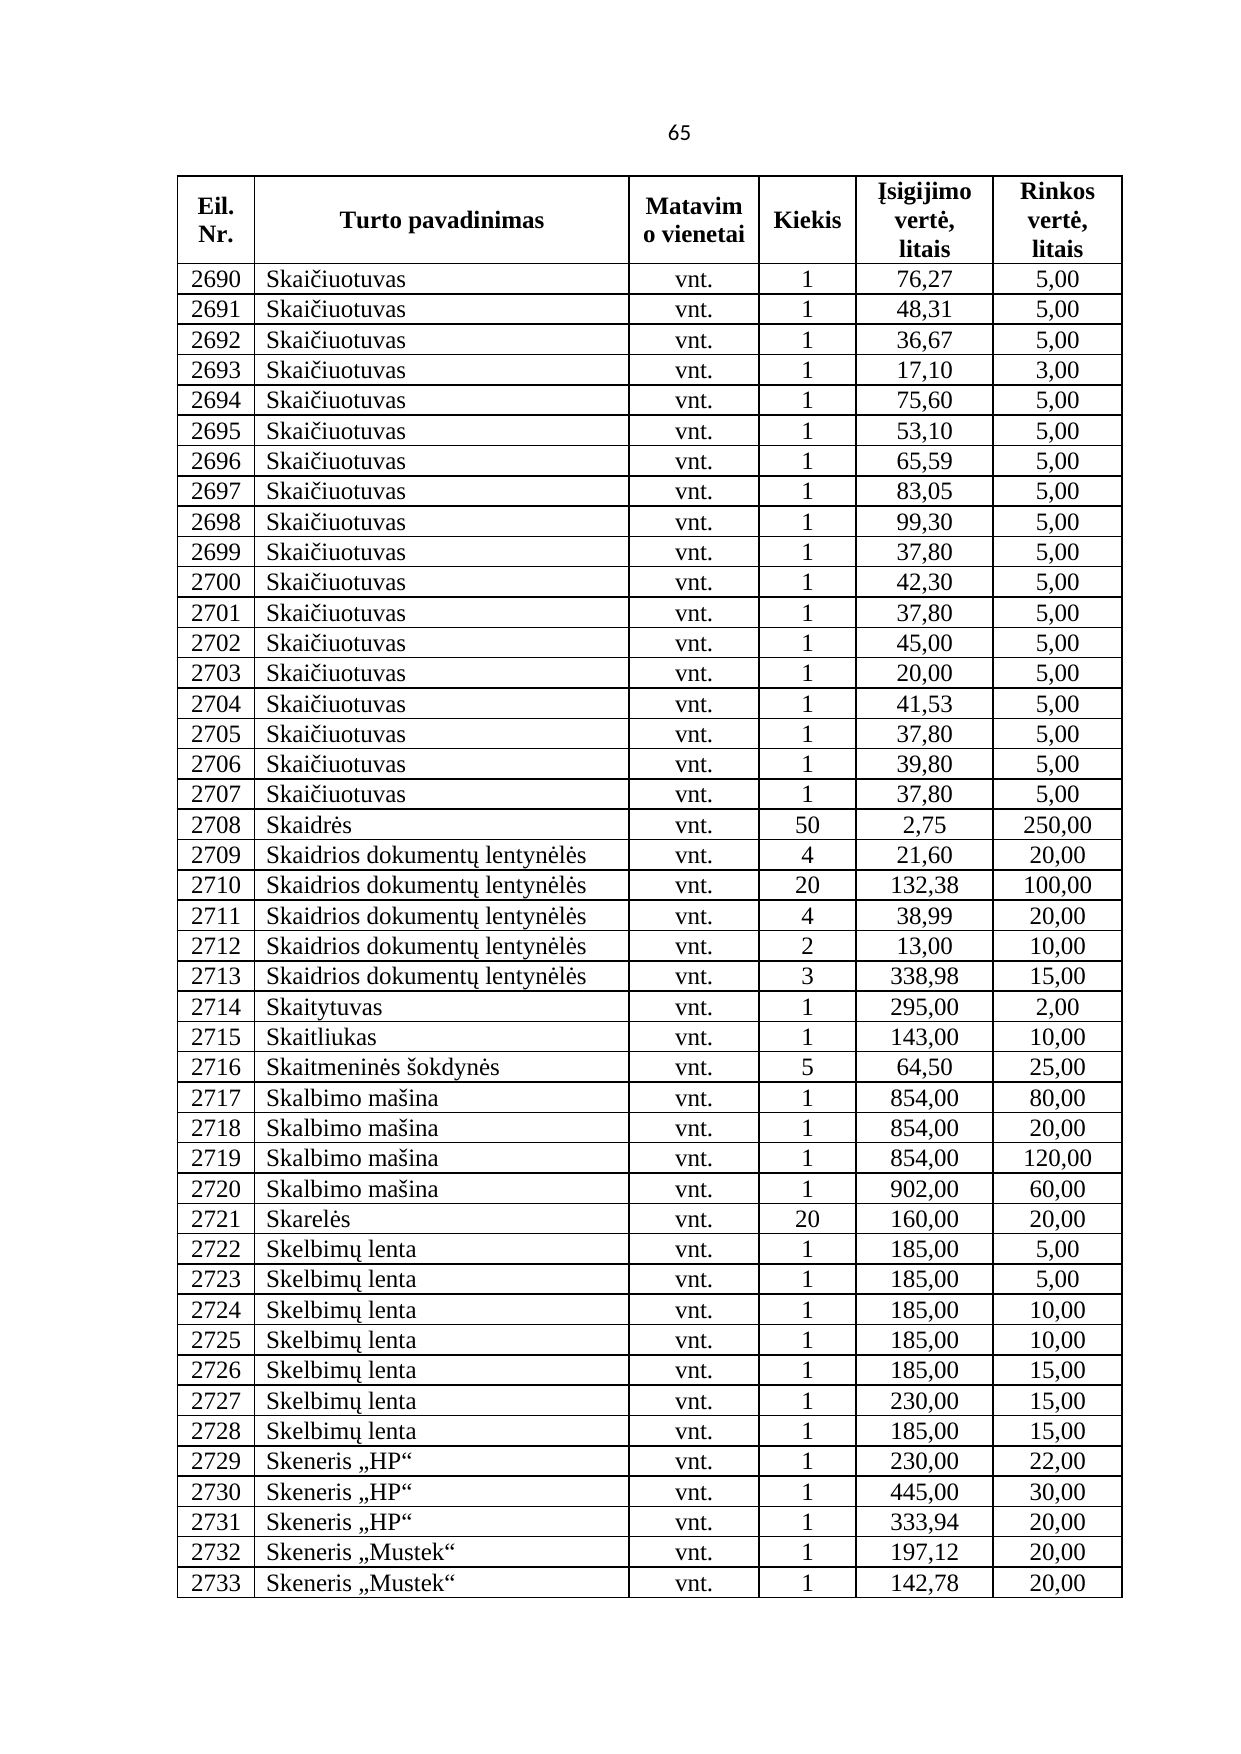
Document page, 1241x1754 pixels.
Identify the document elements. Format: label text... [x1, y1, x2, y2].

table_cell Skalbimo mašina [255, 1083, 628, 1111]
table_cell 2,00 [994, 992, 1121, 1021]
table_cell 83,05 [857, 477, 992, 505]
table_cell 445,00 [857, 1477, 992, 1506]
table_cell 3 [760, 962, 855, 990]
table_cell Skelbimų lenta [255, 1386, 628, 1414]
table_cell vnt. [630, 871, 758, 899]
table_cell 2720 [178, 1174, 254, 1202]
table_cell vnt. [630, 1537, 758, 1566]
table_cell 15,00 [994, 1386, 1121, 1414]
table_cell Skelbimų lenta [255, 1265, 628, 1293]
table_cell 64,50 [857, 1052, 992, 1081]
table_cell 338,98 [857, 962, 992, 990]
table_cell 5,00 [994, 1234, 1121, 1263]
table_cell 2690 [178, 264, 254, 293]
table_cell 5,00 [994, 658, 1121, 687]
table_cell 1 [760, 537, 855, 566]
table_cell 185,00 [857, 1325, 992, 1354]
table_cell Skaičiuotuvas [255, 386, 628, 414]
table_cell 2705 [178, 719, 254, 748]
table_cell 2719 [178, 1143, 254, 1172]
table_cell 20,00 [994, 1507, 1121, 1536]
table_cell Skaičiuotuvas [255, 780, 628, 808]
table_cell 1 [760, 1234, 855, 1263]
table_cell vnt. [630, 1083, 758, 1111]
table_cell 41,53 [857, 689, 992, 717]
table_cell 20,00 [857, 658, 992, 687]
table_cell Skaičiuotuvas [255, 295, 628, 323]
table_cell Skaičiuotuvas [255, 719, 628, 748]
table_cell 1 [760, 1447, 855, 1475]
table_cell 1 [760, 719, 855, 748]
table_cell Skaičiuotuvas [255, 598, 628, 626]
table_cell vnt. [630, 962, 758, 990]
table_cell 80,00 [994, 1083, 1121, 1111]
table_cell 48,31 [857, 295, 992, 323]
table_cell 132,38 [857, 871, 992, 899]
table_cell Skaičiuotuvas [255, 446, 628, 475]
table_cell 4 [760, 840, 855, 869]
table_cell Skaičiuotuvas [255, 507, 628, 536]
table_cell 2727 [178, 1386, 254, 1414]
table_cell 10,00 [994, 1022, 1121, 1051]
table_cell vnt. [630, 1265, 758, 1293]
table_header Kiekis [760, 177, 855, 263]
table_cell 2726 [178, 1356, 254, 1384]
table_cell Skelbimų lenta [255, 1325, 628, 1354]
table_cell 2714 [178, 992, 254, 1021]
table_cell 1 [760, 598, 855, 626]
table_cell 20,00 [994, 1204, 1121, 1233]
table_cell 5,00 [994, 598, 1121, 626]
table_cell 185,00 [857, 1295, 992, 1324]
table_cell 1 [760, 446, 855, 475]
table_cell vnt. [630, 598, 758, 626]
table_cell 185,00 [857, 1265, 992, 1293]
table_cell 1 [760, 355, 855, 384]
table_cell 1 [760, 749, 855, 778]
table_cell 1 [760, 1325, 855, 1354]
table_cell vnt. [630, 689, 758, 717]
table_cell 2708 [178, 810, 254, 839]
table_cell 1 [760, 1295, 855, 1324]
table_cell 854,00 [857, 1083, 992, 1111]
table_cell Skaičiuotuvas [255, 749, 628, 778]
table_cell vnt. [630, 931, 758, 960]
table_cell 2713 [178, 962, 254, 990]
table_cell 2721 [178, 1204, 254, 1233]
table_header Įsigijimo vertė, litais [857, 177, 992, 263]
table_cell vnt. [630, 1143, 758, 1172]
table_cell Skelbimų lenta [255, 1295, 628, 1324]
table_cell 2 [760, 931, 855, 960]
table_cell 5,00 [994, 628, 1121, 657]
table_cell 37,80 [857, 598, 992, 626]
table_cell 2732 [178, 1537, 254, 1566]
table_cell 10,00 [994, 931, 1121, 960]
table_cell 2712 [178, 931, 254, 960]
table_cell vnt. [630, 1295, 758, 1324]
table_cell 1 [760, 1022, 855, 1051]
table_cell 2718 [178, 1113, 254, 1142]
table_cell 2706 [178, 749, 254, 778]
table_cell 38,99 [857, 901, 992, 929]
table_cell 2731 [178, 1507, 254, 1536]
table_cell vnt. [630, 840, 758, 869]
table_cell 2723 [178, 1265, 254, 1293]
table_cell 1 [760, 1113, 855, 1142]
table_cell Skaidrios dokumentų lentynėlės [255, 840, 628, 869]
table_cell Skaidrės [255, 810, 628, 839]
table_cell 2722 [178, 1234, 254, 1263]
table_cell vnt. [630, 1325, 758, 1354]
table_cell 37,80 [857, 780, 992, 808]
table_cell Skalbimo mašina [255, 1113, 628, 1142]
table_cell vnt. [630, 507, 758, 536]
table_cell Skaičiuotuvas [255, 689, 628, 717]
table_cell Skeneris „Mustek“ [255, 1568, 628, 1596]
table_header Rinkos vertė, litais [994, 177, 1121, 263]
table_cell 5,00 [994, 446, 1121, 475]
table_cell 20,00 [994, 1113, 1121, 1142]
table_cell 17,10 [857, 355, 992, 384]
table_cell 60,00 [994, 1174, 1121, 1202]
table_cell vnt. [630, 749, 758, 778]
table_cell 20 [760, 1204, 855, 1233]
table_cell Skeneris „Mustek“ [255, 1537, 628, 1566]
table_cell 2698 [178, 507, 254, 536]
table_cell 2697 [178, 477, 254, 505]
table_cell 295,00 [857, 992, 992, 1021]
table_cell 1 [760, 264, 855, 293]
table_cell 1 [760, 1537, 855, 1566]
table_cell 185,00 [857, 1416, 992, 1445]
table_cell 1 [760, 992, 855, 1021]
table_cell vnt. [630, 628, 758, 657]
table_cell 143,00 [857, 1022, 992, 1051]
table_cell 2707 [178, 780, 254, 808]
table_cell vnt. [630, 1477, 758, 1506]
table_cell vnt. [630, 386, 758, 414]
table_cell Skaičiuotuvas [255, 416, 628, 444]
table_cell 2704 [178, 689, 254, 717]
table_cell 2716 [178, 1052, 254, 1081]
table_cell Skaičiuotuvas [255, 264, 628, 293]
table_cell 50 [760, 810, 855, 839]
table_cell 2709 [178, 840, 254, 869]
table_cell vnt. [630, 1568, 758, 1596]
table_cell 120,00 [994, 1143, 1121, 1172]
table_cell 1 [760, 1265, 855, 1293]
table_cell Skeneris „HP“ [255, 1447, 628, 1475]
table_cell Skaičiuotuvas [255, 537, 628, 566]
table_cell 2733 [178, 1568, 254, 1596]
table_cell 1 [760, 689, 855, 717]
table_cell 5,00 [994, 386, 1121, 414]
table_cell 2701 [178, 598, 254, 626]
table_cell vnt. [630, 446, 758, 475]
table_cell Skaitytuvas [255, 992, 628, 1021]
table_cell 5,00 [994, 295, 1121, 323]
table_cell vnt. [630, 1052, 758, 1081]
table_cell 99,30 [857, 507, 992, 536]
table_cell 5,00 [994, 1265, 1121, 1293]
table_cell 854,00 [857, 1143, 992, 1172]
table_cell 2692 [178, 325, 254, 354]
table_cell 20,00 [994, 901, 1121, 929]
table_cell 4 [760, 901, 855, 929]
table_cell 25,00 [994, 1052, 1121, 1081]
table_cell Skaičiuotuvas [255, 355, 628, 384]
table_cell Skeneris „HP“ [255, 1507, 628, 1536]
table_cell vnt. [630, 416, 758, 444]
table_cell 2715 [178, 1022, 254, 1051]
table_cell 5,00 [994, 477, 1121, 505]
table_cell 20,00 [994, 840, 1121, 869]
table_cell vnt. [630, 1174, 758, 1202]
table_cell vnt. [630, 901, 758, 929]
table_cell Skeneris „HP“ [255, 1477, 628, 1506]
table_cell 20,00 [994, 1537, 1121, 1566]
table_cell 230,00 [857, 1447, 992, 1475]
table_cell 2730 [178, 1477, 254, 1506]
table_cell Skelbimų lenta [255, 1416, 628, 1445]
table_cell 2717 [178, 1083, 254, 1111]
table_cell 2700 [178, 567, 254, 596]
table_cell vnt. [630, 1356, 758, 1384]
table_cell 21,60 [857, 840, 992, 869]
table_cell Skarelės [255, 1204, 628, 1233]
table_cell 142,78 [857, 1568, 992, 1596]
table_cell vnt. [630, 1386, 758, 1414]
table_cell 2699 [178, 537, 254, 566]
table_cell 20,00 [994, 1568, 1121, 1596]
table_cell 250,00 [994, 810, 1121, 839]
table_cell 1 [760, 1416, 855, 1445]
table_cell 1 [760, 507, 855, 536]
table_cell 2,75 [857, 810, 992, 839]
table_cell 333,94 [857, 1507, 992, 1536]
table_cell Skaičiuotuvas [255, 567, 628, 596]
table_cell 15,00 [994, 962, 1121, 990]
table_cell 185,00 [857, 1234, 992, 1263]
table_cell 5,00 [994, 264, 1121, 293]
table_cell 45,00 [857, 628, 992, 657]
table_cell 2725 [178, 1325, 254, 1354]
table_cell Skaidrios dokumentų lentynėlės [255, 901, 628, 929]
table_cell 5,00 [994, 567, 1121, 596]
table_cell 1 [760, 1356, 855, 1384]
table_cell vnt. [630, 355, 758, 384]
table_cell 1 [760, 1174, 855, 1202]
table_cell vnt. [630, 477, 758, 505]
table_cell 22,00 [994, 1447, 1121, 1475]
table_cell 15,00 [994, 1356, 1121, 1384]
table_cell 53,10 [857, 416, 992, 444]
table_cell vnt. [630, 658, 758, 687]
table_cell 2693 [178, 355, 254, 384]
table_cell 230,00 [857, 1386, 992, 1414]
table_cell 2728 [178, 1416, 254, 1445]
table_cell 13,00 [857, 931, 992, 960]
table_cell Skaidrios dokumentų lentynėlės [255, 931, 628, 960]
table_cell 854,00 [857, 1113, 992, 1142]
table_cell 1 [760, 1568, 855, 1596]
table_cell 1 [760, 658, 855, 687]
table_cell vnt. [630, 1234, 758, 1263]
table_cell 2703 [178, 658, 254, 687]
table_cell Skalbimo mašina [255, 1143, 628, 1172]
table_cell Skaičiuotuvas [255, 477, 628, 505]
table_cell vnt. [630, 325, 758, 354]
table_cell 5,00 [994, 780, 1121, 808]
table_cell vnt. [630, 719, 758, 748]
table_cell 1 [760, 325, 855, 354]
table_cell 1 [760, 1477, 855, 1506]
table_cell 902,00 [857, 1174, 992, 1202]
table_cell 5 [760, 1052, 855, 1081]
table_cell 5,00 [994, 507, 1121, 536]
table_cell Skaitliukas [255, 1022, 628, 1051]
table_cell vnt. [630, 264, 758, 293]
table_cell vnt. [630, 810, 758, 839]
table_cell Skaičiuotuvas [255, 658, 628, 687]
table_header Eil. Nr. [178, 177, 254, 263]
table_cell Skelbimų lenta [255, 1356, 628, 1384]
table_cell 65,59 [857, 446, 992, 475]
table_cell 75,60 [857, 386, 992, 414]
table_cell 37,80 [857, 537, 992, 566]
table_cell 10,00 [994, 1325, 1121, 1354]
table_cell 15,00 [994, 1416, 1121, 1445]
table_cell 37,80 [857, 719, 992, 748]
table_cell Skaičiuotuvas [255, 325, 628, 354]
table_cell 2710 [178, 871, 254, 899]
table_cell 5,00 [994, 689, 1121, 717]
table_cell 2724 [178, 1295, 254, 1324]
table_cell 20 [760, 871, 855, 899]
table_cell 1 [760, 477, 855, 505]
table_cell 39,80 [857, 749, 992, 778]
table_cell 2729 [178, 1447, 254, 1475]
table_cell 5,00 [994, 749, 1121, 778]
table_cell vnt. [630, 780, 758, 808]
table_cell 2695 [178, 416, 254, 444]
table_cell vnt. [630, 1204, 758, 1233]
table_cell Skalbimo mašina [255, 1174, 628, 1202]
table_cell 1 [760, 295, 855, 323]
table_cell 30,00 [994, 1477, 1121, 1506]
table_cell 2711 [178, 901, 254, 929]
table_cell Skaičiuotuvas [255, 628, 628, 657]
table_cell 1 [760, 567, 855, 596]
table_cell 1 [760, 386, 855, 414]
table_cell 2696 [178, 446, 254, 475]
table_cell 42,30 [857, 567, 992, 596]
table_cell 10,00 [994, 1295, 1121, 1324]
table_cell 2702 [178, 628, 254, 657]
table_cell vnt. [630, 1113, 758, 1142]
table_cell 160,00 [857, 1204, 992, 1233]
table_cell vnt. [630, 567, 758, 596]
table_cell vnt. [630, 295, 758, 323]
table_cell 5,00 [994, 537, 1121, 566]
table_cell 1 [760, 1143, 855, 1172]
table_cell 5,00 [994, 325, 1121, 354]
table_cell 5,00 [994, 416, 1121, 444]
table_cell 197,12 [857, 1537, 992, 1566]
table_cell vnt. [630, 1022, 758, 1051]
table_cell vnt. [630, 537, 758, 566]
table_cell 1 [760, 780, 855, 808]
table_cell 1 [760, 1386, 855, 1414]
table_cell Skaidrios dokumentų lentynėlės [255, 871, 628, 899]
table_cell Skelbimų lenta [255, 1234, 628, 1263]
table_cell vnt. [630, 1416, 758, 1445]
table_cell vnt. [630, 992, 758, 1021]
table_cell vnt. [630, 1507, 758, 1536]
table_header Matavimo vienetai [630, 177, 758, 263]
table_cell Skaidrios dokumentų lentynėlės [255, 962, 628, 990]
table_cell 76,27 [857, 264, 992, 293]
table_cell 1 [760, 1083, 855, 1111]
table_cell 185,00 [857, 1356, 992, 1384]
table_cell 1 [760, 1507, 855, 1536]
table_header Turto pavadinimas [255, 177, 628, 263]
table_cell vnt. [630, 1447, 758, 1475]
table_cell 2691 [178, 295, 254, 323]
table_cell 1 [760, 628, 855, 657]
table_cell 36,67 [857, 325, 992, 354]
table_cell Skaitmeninės šokdynės [255, 1052, 628, 1081]
table_cell 5,00 [994, 719, 1121, 748]
table_cell 3,00 [994, 355, 1121, 384]
table_cell 2694 [178, 386, 254, 414]
table_cell 1 [760, 416, 855, 444]
table_cell 100,00 [994, 871, 1121, 899]
